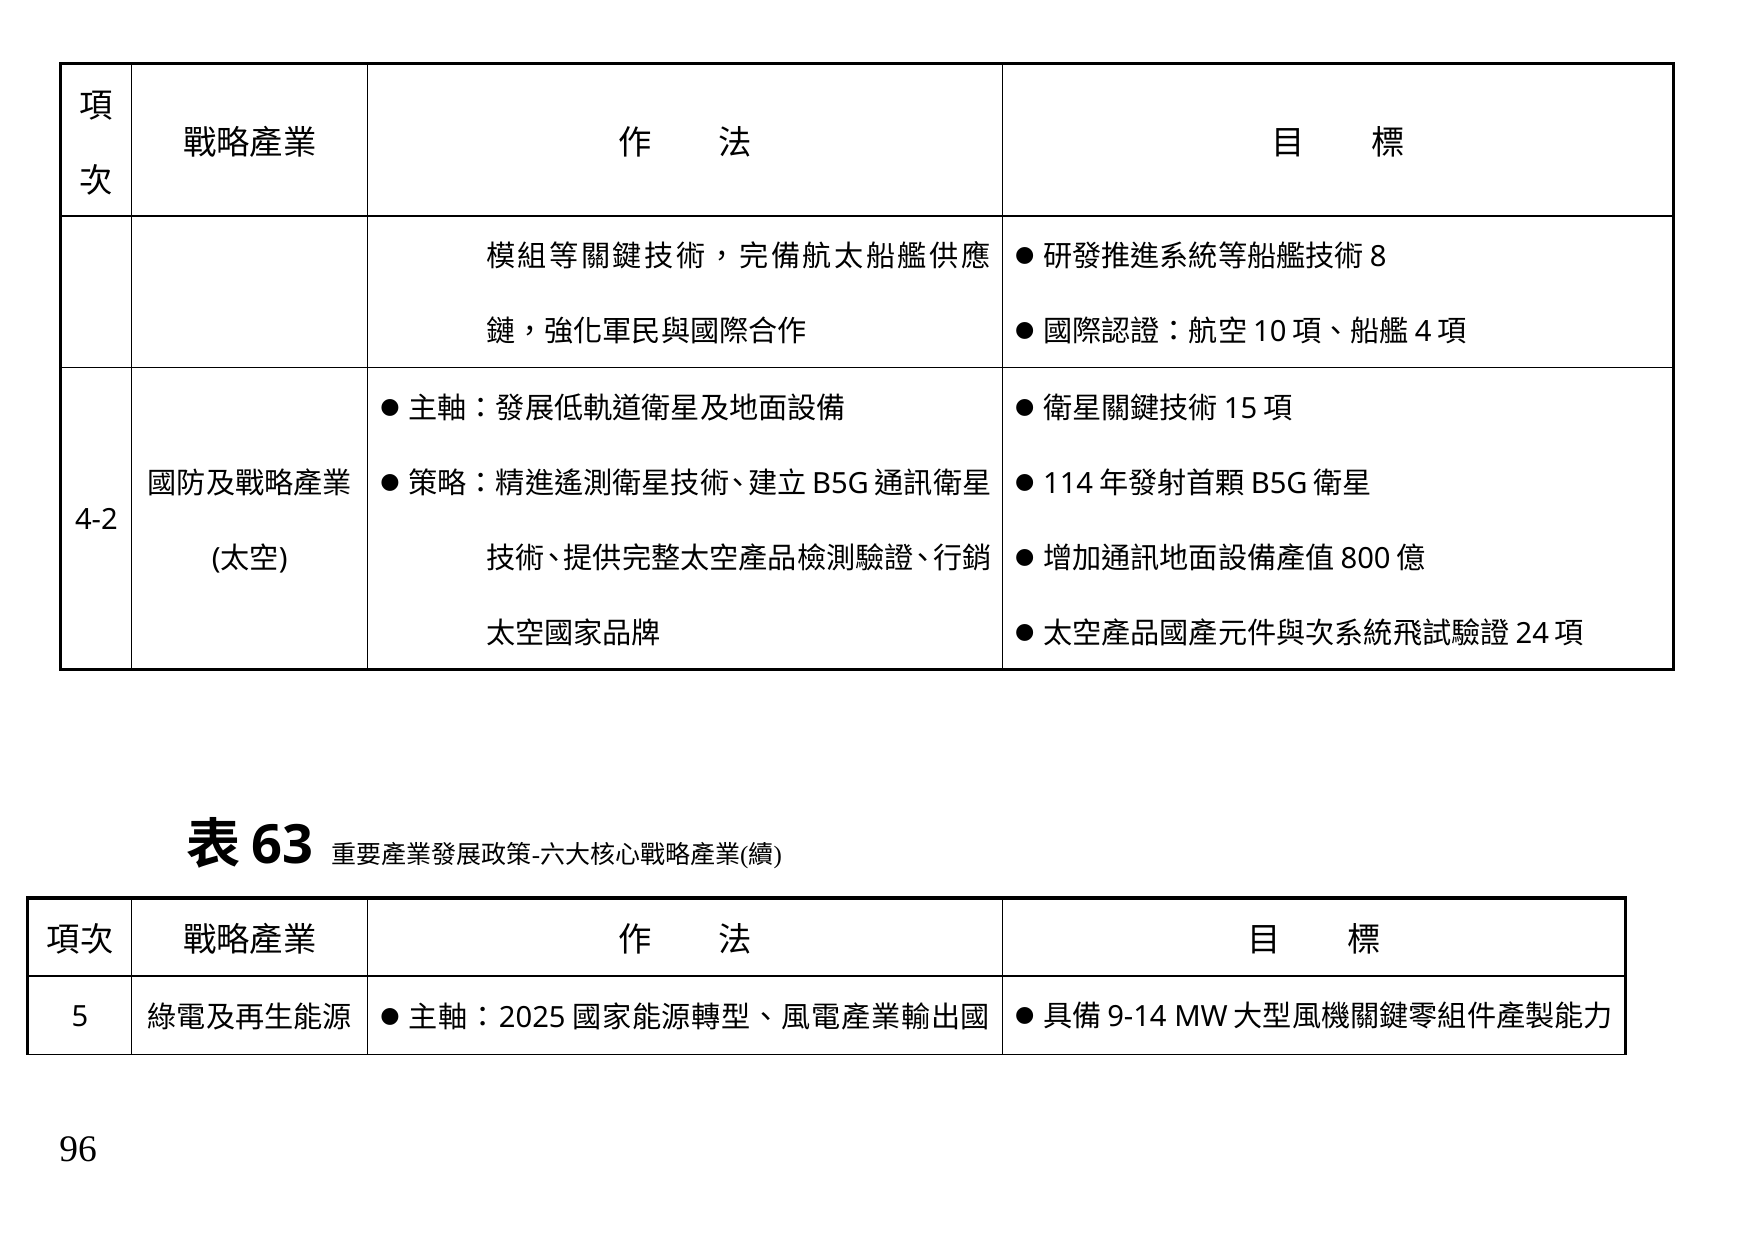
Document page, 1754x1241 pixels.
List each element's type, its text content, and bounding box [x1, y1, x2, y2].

table_cell 綠電及再生能源 [132, 977, 367, 1054]
table_header 目 標 [1003, 65, 1672, 215]
table_header 戰略產業 [132, 900, 367, 975]
table_header 目 標 [1003, 900, 1624, 975]
table_header 項次 [29, 900, 131, 975]
table_cell 國防及戰略產業(太空) [132, 368, 367, 668]
table_cell 主軸：2025國家能源轉型、風電產業輸出國 [368, 977, 1002, 1054]
table_header 戰略產業 [132, 65, 367, 215]
table_header 項次 [62, 65, 131, 215]
table_header 作 法 [368, 65, 1002, 215]
table_cell 具備9-14 MW大型風機關鍵零組件產製能力 [1003, 977, 1624, 1054]
table_cell 衛星關鍵技術15項 114年發射首顆B5G衛星 增加通訊地面設備產值800億 太空產品國產元件與次系統飛試驗證24項 [1003, 368, 1672, 668]
table_cell 模組等關鍵技術，完備航太船艦供應鏈，強化軍民與國際合作 [368, 217, 1002, 367]
table_header 作 法 [368, 900, 1002, 975]
table_cell 5 [29, 977, 131, 1054]
text 表63 重要產業發展政策-六大核心戰略產業(續) [59, 784, 1639, 896]
table_cell 主軸：發展低軌道衛星及地面設備 策略：精進遙測衛星技術、建立B5G通訊衛星技術、提供完整太空產品檢測驗證、行銷太空國家品牌 [368, 368, 1002, 668]
table_cell 研發推進系統等船艦技術8 國際認證：航空10項、船艦4項 [1003, 217, 1672, 367]
table_cell [132, 217, 367, 367]
table_cell 4-2 [62, 368, 131, 668]
table_cell [62, 217, 131, 367]
